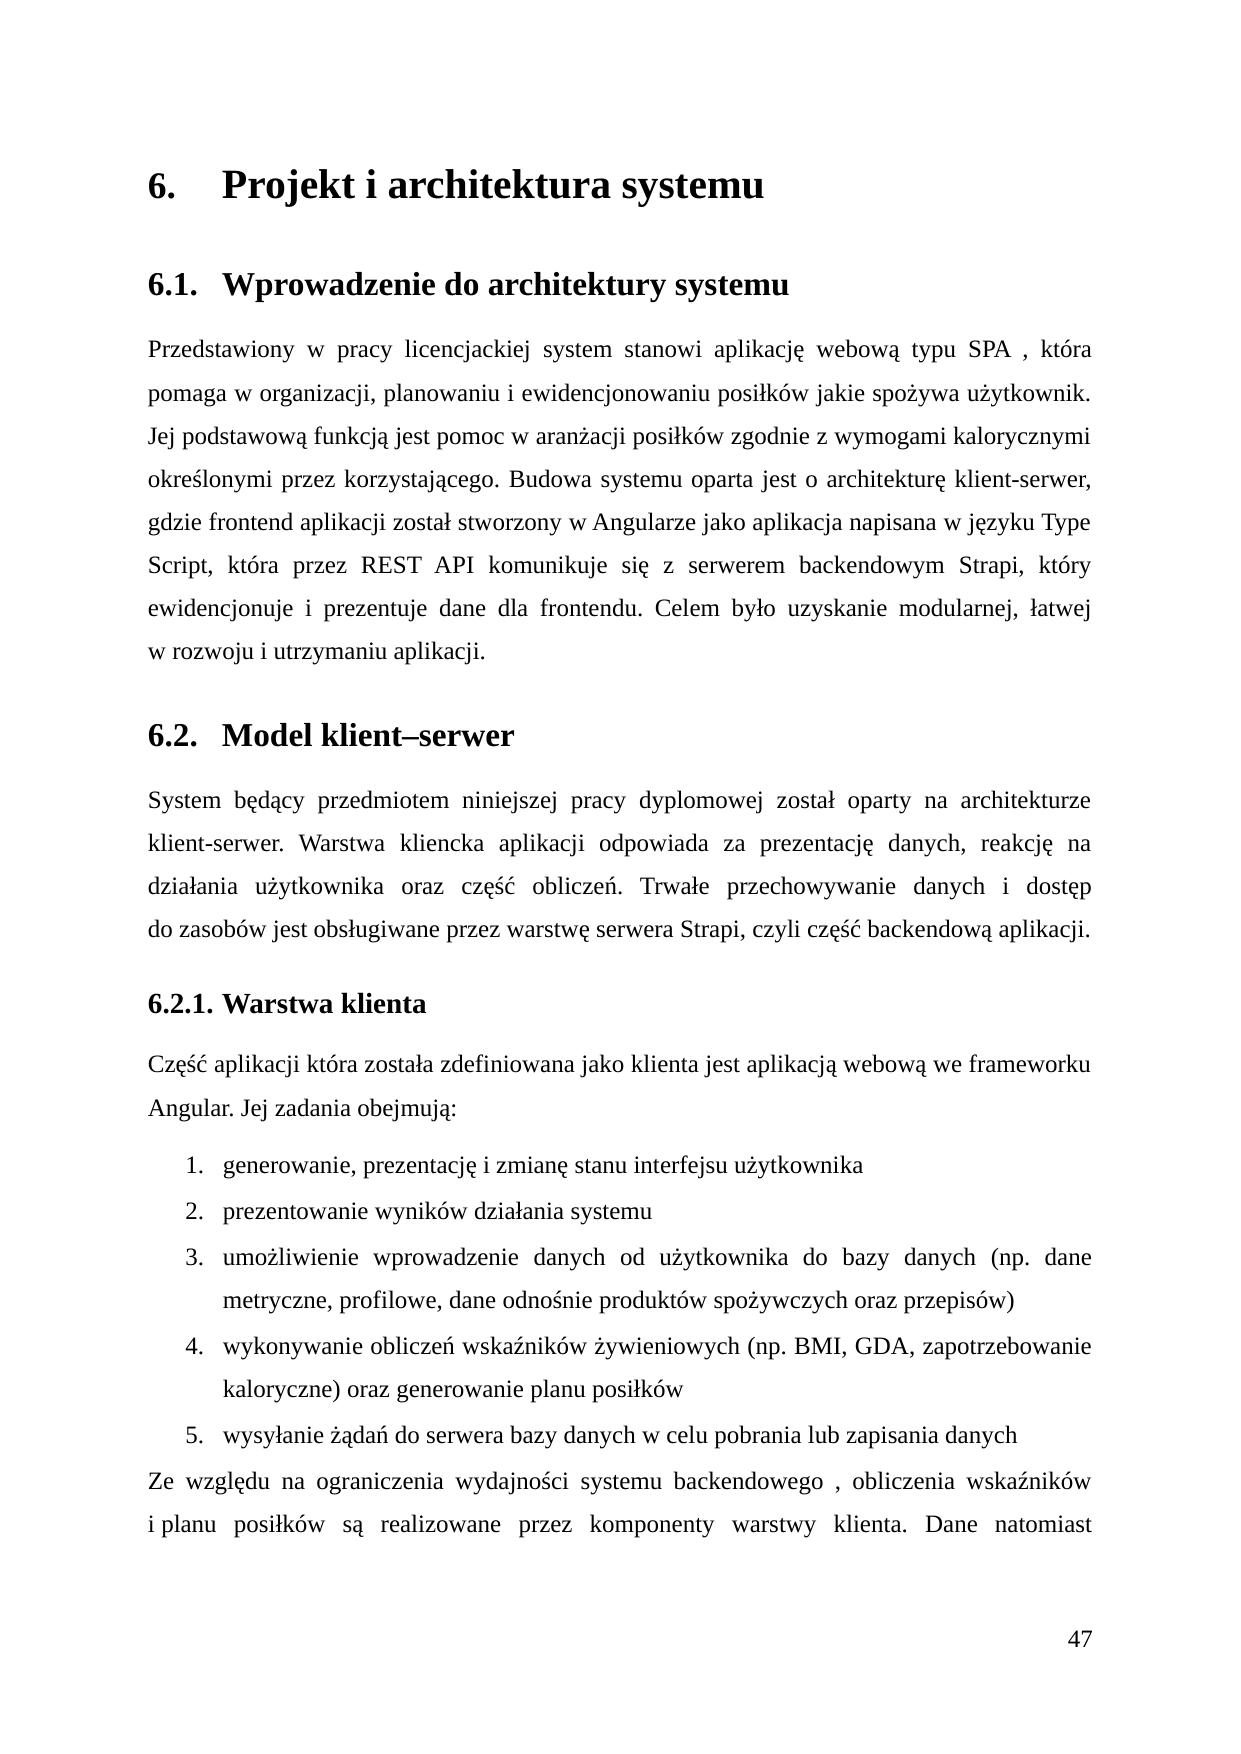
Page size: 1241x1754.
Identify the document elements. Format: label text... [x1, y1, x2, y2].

text System będący przedmiotem niniejszej pracy dyplomowej został oparty na architekturze klient-serwer. Warstwa kliencka aplikacji odpowiada za prezentację danych, reakcję na działania użytkownika oraz część obliczeń. Trwałe przechowywanie danych i dostęp do zasobów jest obsługiwane przez warstwę serwera Strapi, czyli część backendową aplikacji. [148, 785, 1092, 943]
text Część aplikacji która została zdefiniowana jako klienta jest aplikacją webową we frameworku Angular. Jej zadania obejmują: [148, 1049, 1092, 1121]
subtitle Warstwa klienta [148, 987, 1092, 1020]
subtitle Model klient–serwer [148, 715, 1092, 753]
list wykonywanie obliczeń wskaźników żywieniowych (np. BMI, GDA, zapotrzebowanie kaloryczne) oraz generowanie planu posiłków [185, 1331, 1092, 1403]
list generowanie, prezentację i zmianę stanu interfejsu użytkownika [185, 1150, 1092, 1179]
subtitle Wprowadzenie do architektury systemu [148, 264, 1092, 303]
list umożliwienie wprowadzenie danych od użytkownika do bazy danych (np. dane metryczne, profilowe, dane odnośnie produktów spożywczych oraz przepisów) [185, 1242, 1092, 1314]
list prezentowanie wyników działania systemu [185, 1196, 1092, 1225]
text Ze względu na ograniczenia wydajności systemu backendowego , obliczenia wskaźników i planu posiłków są realizowane przez komponenty warstwy klienta. Dane natomiast [148, 1466, 1092, 1538]
list wysyłanie żądań do serwera bazy danych w celu pobrania lub zapisania danych [185, 1420, 1092, 1449]
subtitle Projekt i architektura systemu [148, 159, 1092, 207]
text Przedstawiony w pracy licencjackiej system stanowi aplikację webową typu SPA , która pomaga w organizacji, planowaniu i ewidencjonowaniu posiłków jakie spożywa użytkownik. Jej podstawową funkcją jest pomoc w aranżacji posiłków zgodnie z wymogami kalorycznymi określonymi przez korzystającego. Budowa systemu oparta jest o architekturę klient-serwer, gdzie frontend aplikacji został stworzony w Angularze jako aplikacja napisana w języku Type Script, która przez REST API komunikuje się z serwerem backendowym Strapi, który ewidencjonuje i prezentuje dane dla frontendu. Celem było uzyskanie modularnej, łatwej w rozwoju i utrzymaniu aplikacji. [148, 334, 1092, 665]
